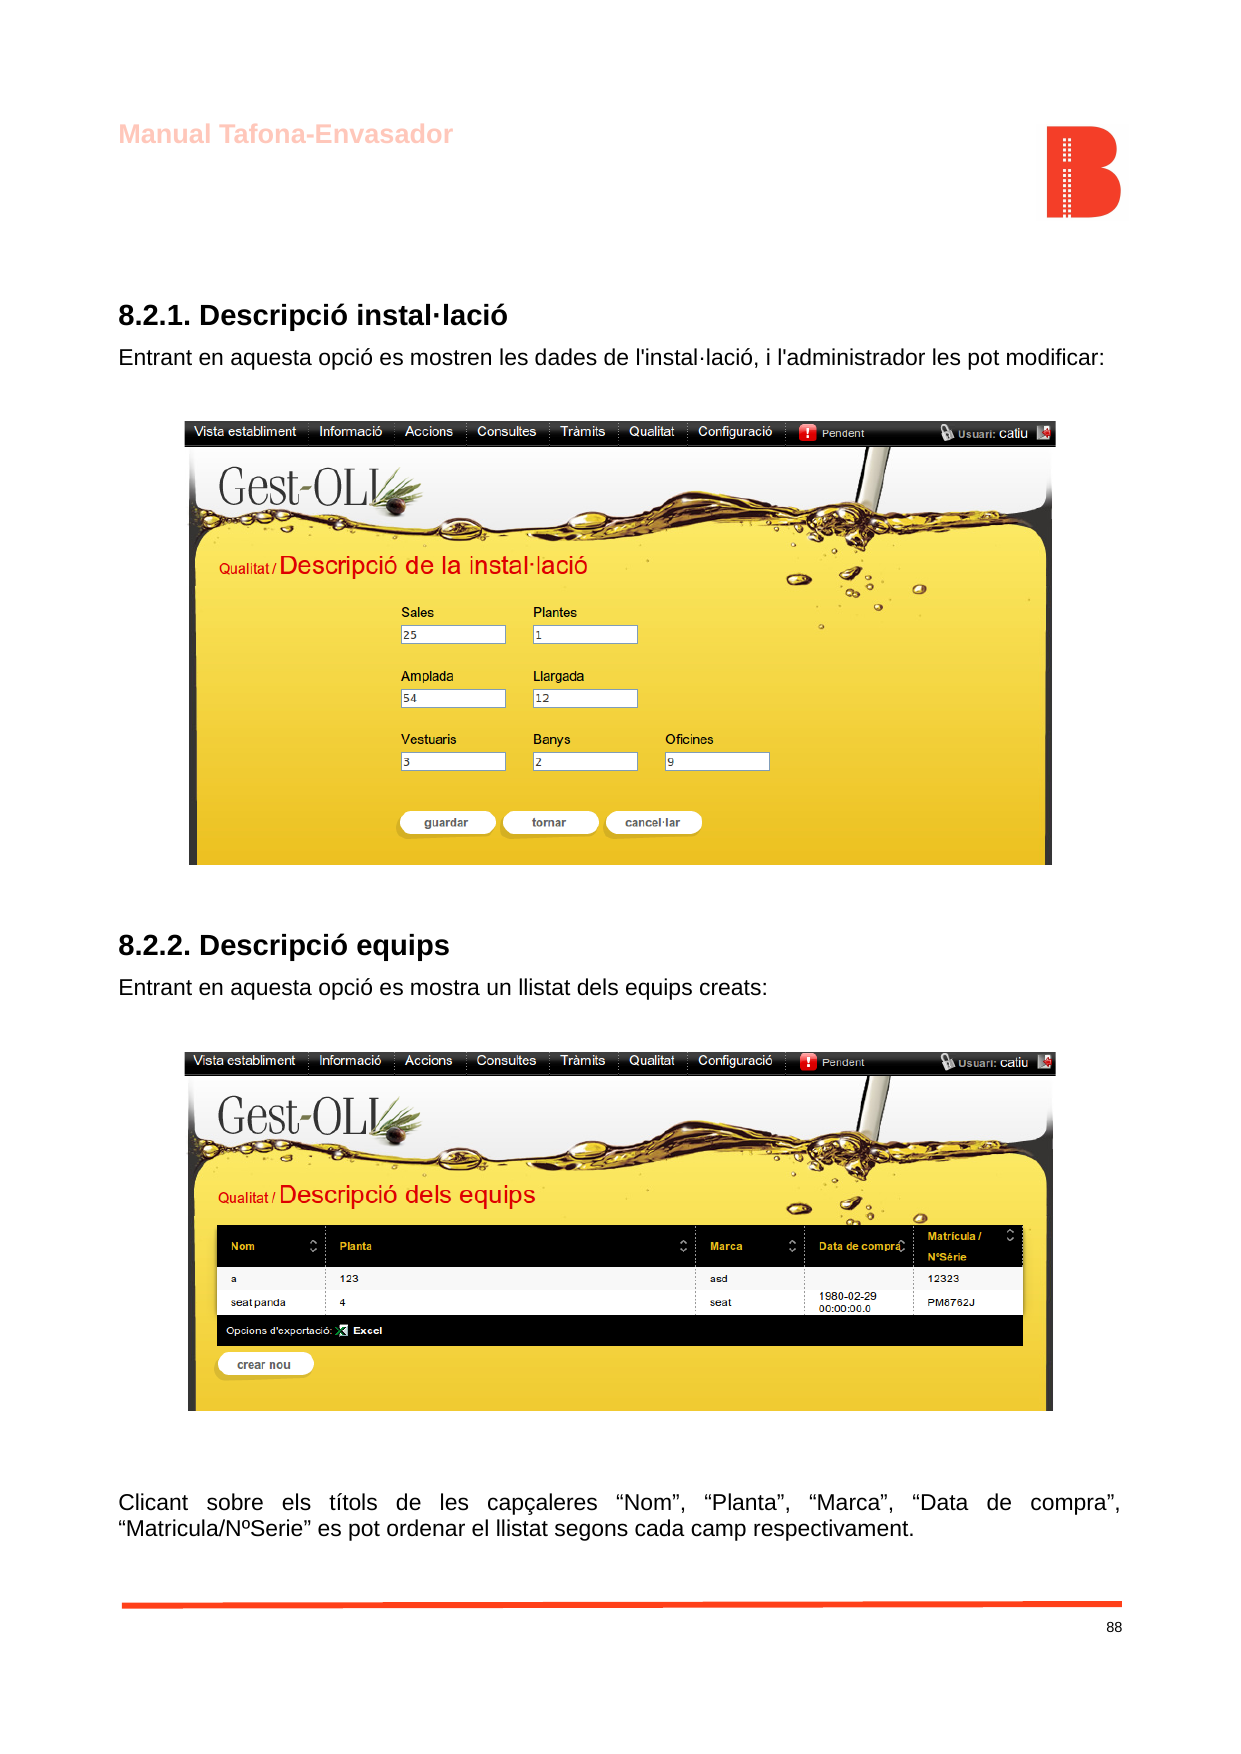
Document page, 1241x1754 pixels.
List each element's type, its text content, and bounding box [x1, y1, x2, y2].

subtitle 8.2.2. Descripció equips [118, 928, 1122, 962]
subtitle 8.2.1. Descripció instal·lació [118, 298, 1122, 331]
text Clicant sobre els títols de les capçaleres “Nom”, “Planta”, “Marca”, “Data de compra”, “Matricula/NºSerie” es pot ordenar el llistat segons cada camp respectivament. [118, 1489, 1122, 1541]
picture [1036, 124, 1130, 221]
text Entrant en aquesta opció es mostra un llistat dels equips creats: [118, 974, 1122, 1001]
text Entrant en aquesta opció es mostren les dades de l'instal·lació, i l'administrador les pot modificar: [118, 344, 1122, 370]
picture [184, 421, 1056, 865]
picture [184, 1052, 1056, 1411]
